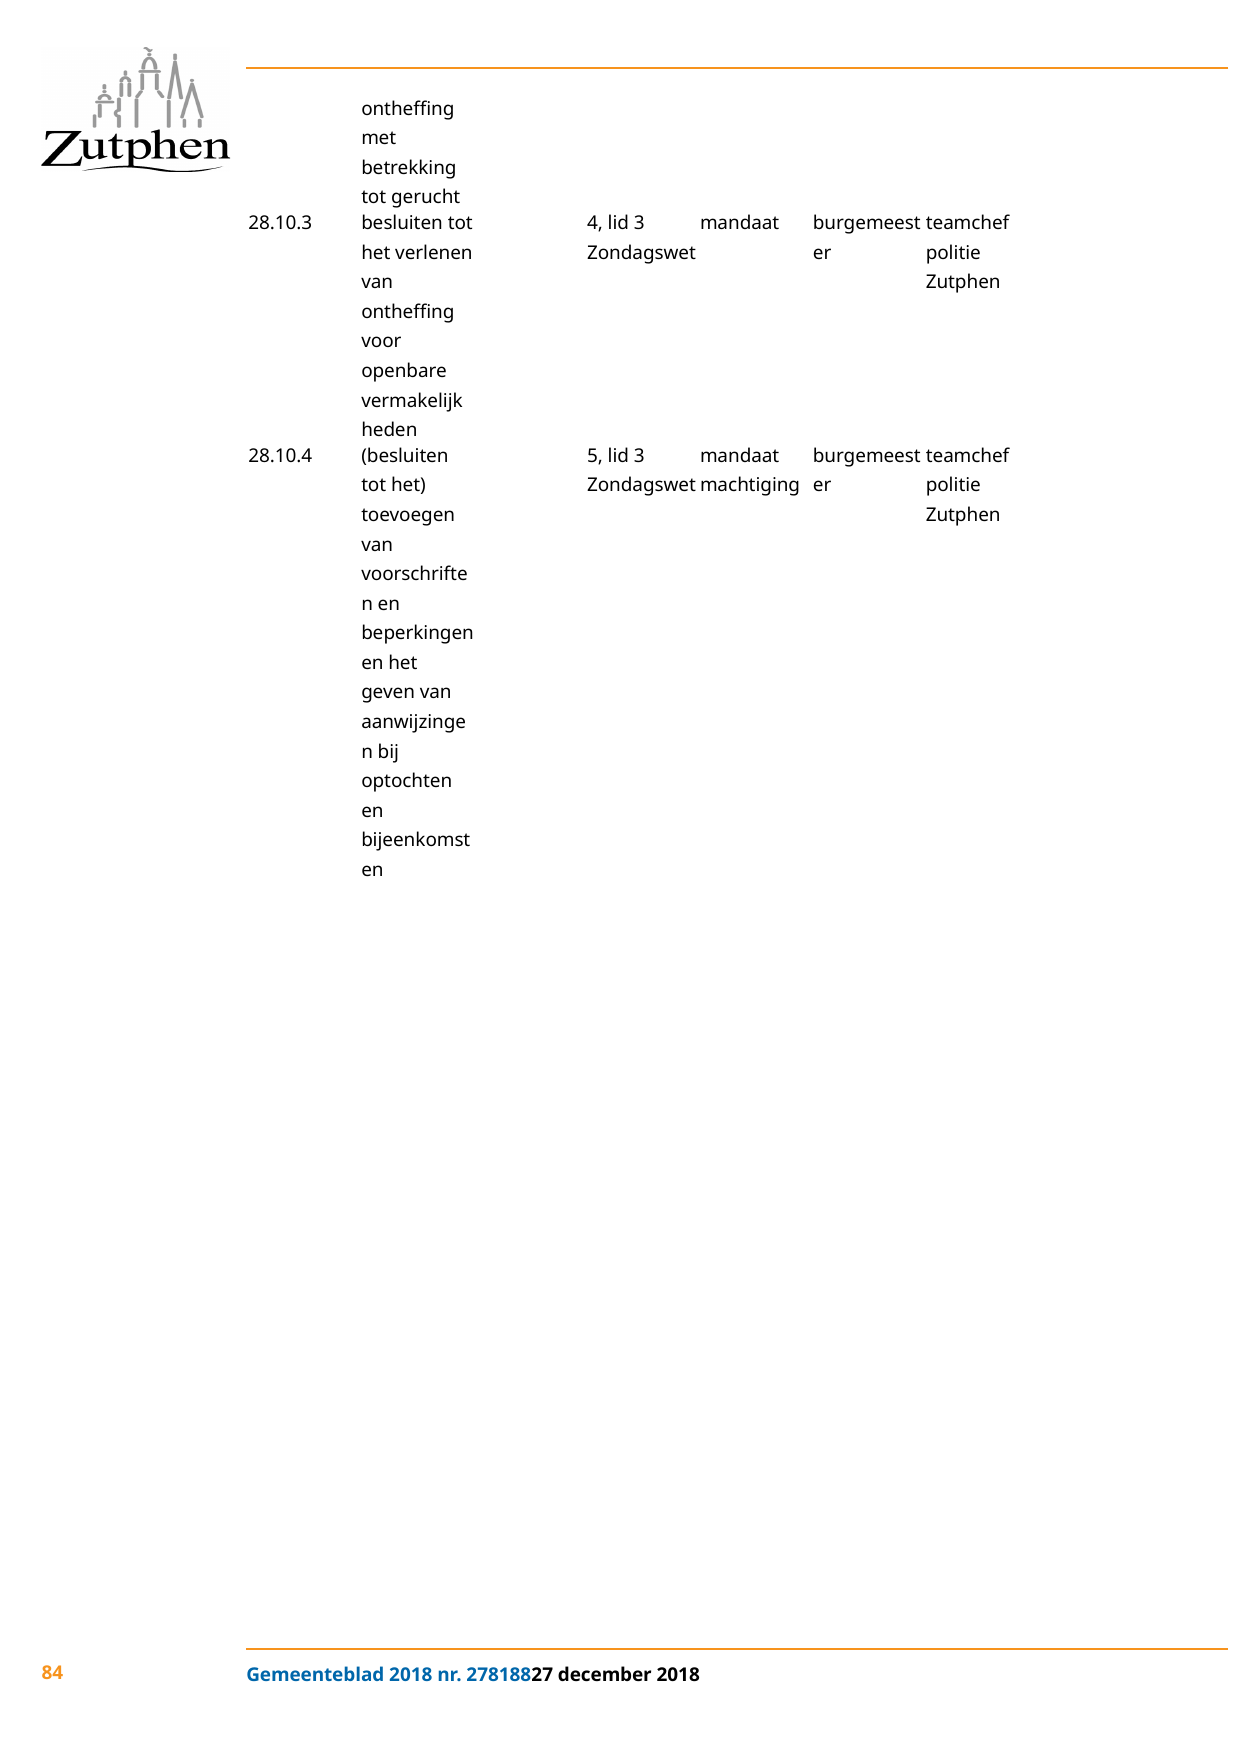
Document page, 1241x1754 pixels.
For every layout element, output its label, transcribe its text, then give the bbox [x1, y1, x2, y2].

table_cell 28.10.3 [248, 209, 361, 442]
table_cell teamchef politie Zutphen [926, 442, 1038, 882]
table_cell [1039, 442, 1152, 882]
table_cell [1039, 209, 1152, 442]
table_cell burgemeester [813, 209, 926, 442]
picture [41, 47, 231, 172]
table_cell [700, 95, 813, 209]
table_cell burgemeester [813, 442, 926, 882]
table_cell mandaat [700, 209, 813, 442]
table_cell besluiten tot het verlenen van ontheffing voor openbare vermakelijkheden [361, 209, 474, 442]
table_cell [248, 95, 361, 209]
table_cell (besluiten tot het) toevoegen van voorschriften en beperkingen en het geven van aanwijzingen bij optochten en bijeenkomsten [361, 442, 474, 882]
table_cell 28.10.4 [248, 442, 361, 882]
table_cell [926, 95, 1038, 209]
table_cell 4, lid 3 Zondagswet [587, 209, 700, 442]
table_cell [587, 95, 700, 209]
table_cell [813, 95, 926, 209]
table_cell teamchef politie Zutphen [926, 209, 1038, 442]
table_cell ontheffing met betrekking tot gerucht [361, 95, 474, 209]
table_cell mandaat machtiging [700, 442, 813, 882]
table_cell 5, lid 3 Zondagswet [587, 442, 700, 882]
table_cell [474, 95, 587, 209]
table_cell [474, 442, 587, 882]
table_cell [474, 209, 587, 442]
table_cell [1039, 95, 1152, 209]
